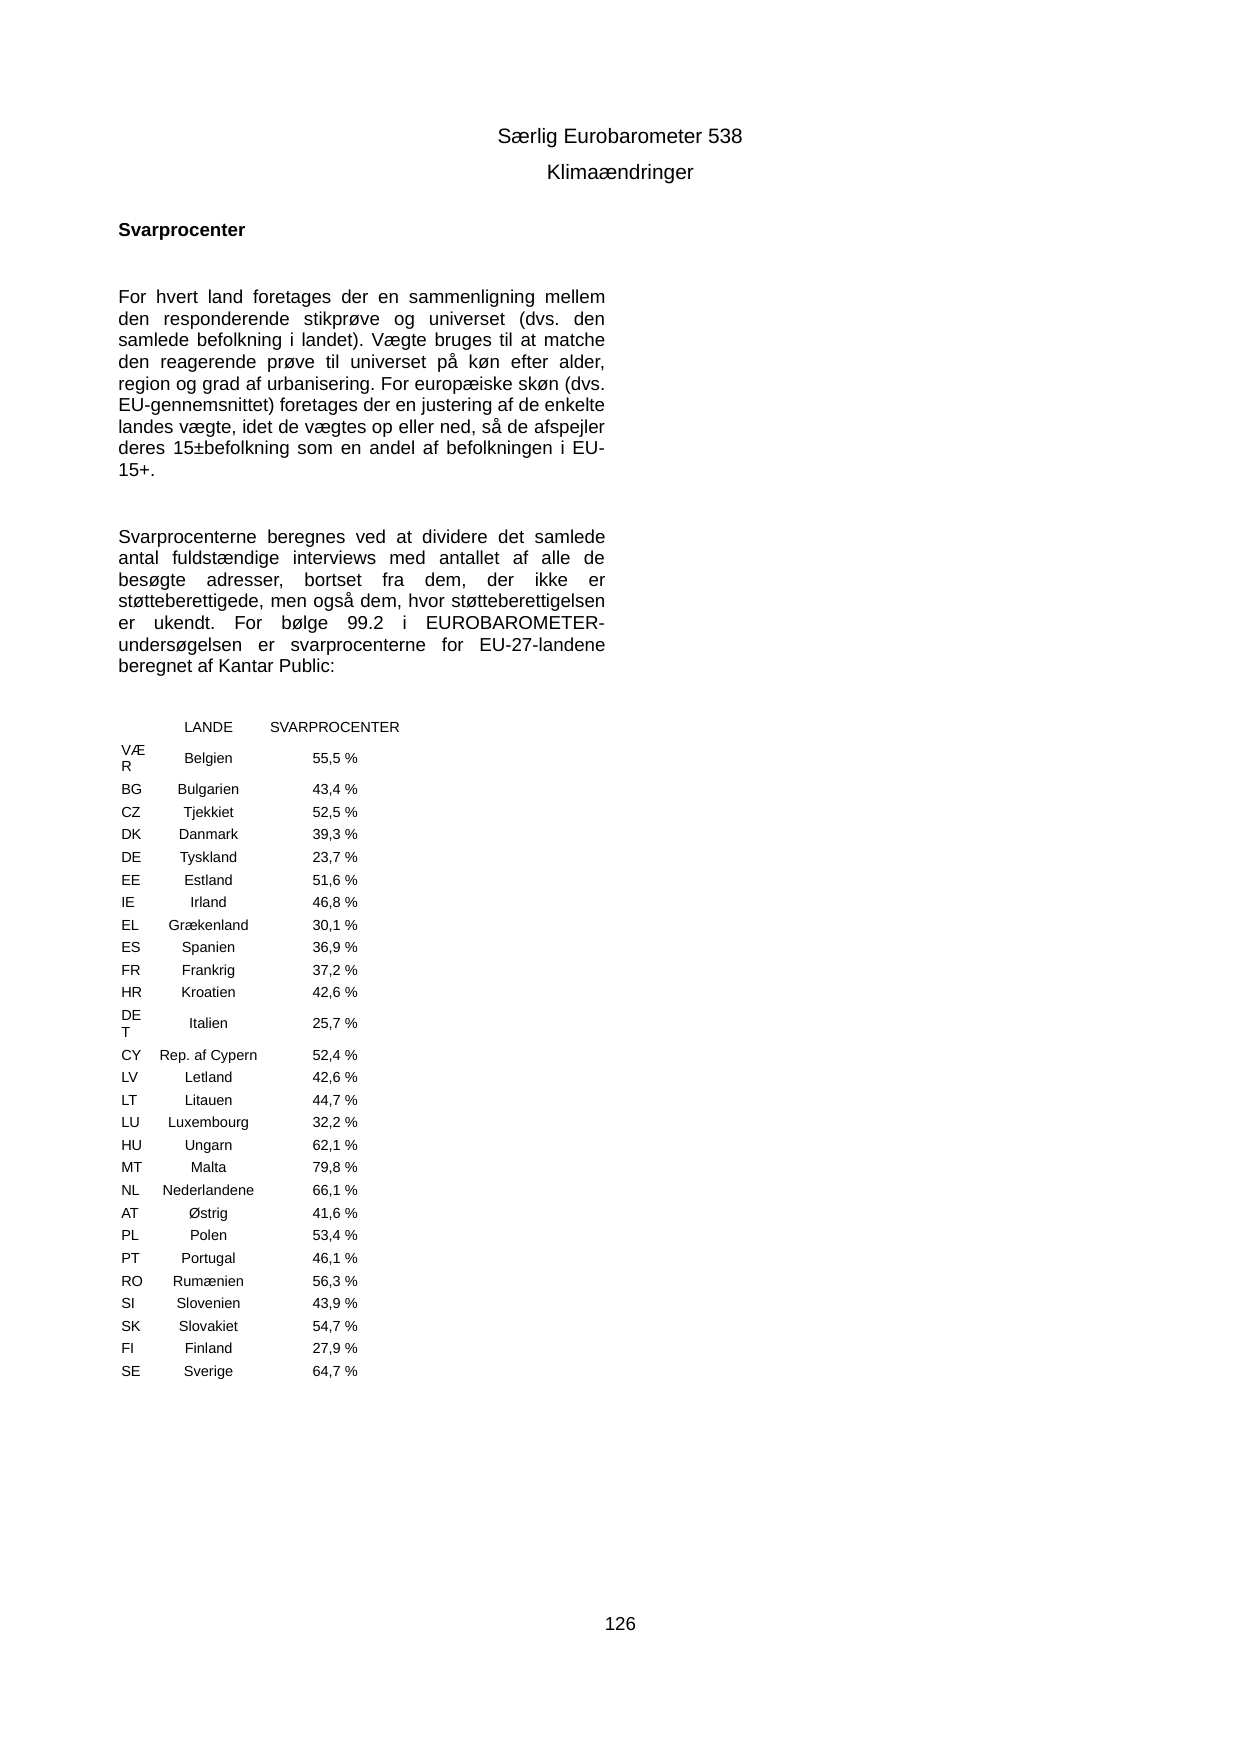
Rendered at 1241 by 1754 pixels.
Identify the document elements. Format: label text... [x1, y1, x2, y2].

table_cell 44,7 % [265, 1089, 405, 1111]
table_cell HR [118, 981, 152, 1004]
table_cell EL [118, 914, 152, 936]
table_cell 41,6 % [265, 1201, 405, 1224]
table_cell HU [118, 1134, 152, 1156]
table_cell Portugal [152, 1247, 264, 1269]
table_cell 66,1 % [265, 1179, 405, 1201]
table_cell EE [118, 868, 152, 891]
table_cell Ungarn [152, 1134, 264, 1156]
table_cell 62,1 % [265, 1134, 405, 1156]
table_cell Grækenland [152, 914, 264, 936]
table_cell 52,4 % [265, 1043, 405, 1066]
table_cell SE [118, 1360, 152, 1382]
table_cell Irland [152, 891, 264, 913]
table_cell Kroatien [152, 981, 264, 1004]
table_cell FR [118, 959, 152, 981]
table_cell 36,9 % [265, 936, 405, 959]
table_cell Belgien [152, 739, 264, 778]
table_cell 46,1 % [265, 1247, 405, 1269]
table_cell 52,5 % [265, 800, 405, 823]
table_cell VÆR [118, 739, 152, 778]
table_cell 54,7 % [265, 1315, 405, 1337]
table_cell Luxembourg [152, 1111, 264, 1134]
table_cell PL [118, 1224, 152, 1247]
table_cell Finland [152, 1337, 264, 1360]
table_cell Sverige [152, 1360, 264, 1382]
table_cell SK [118, 1315, 152, 1337]
table_cell PT [118, 1247, 152, 1269]
table_cell 64,7 % [265, 1360, 405, 1382]
table_cell LV [118, 1066, 152, 1088]
table_cell FI [118, 1337, 152, 1360]
table_cell 39,3 % [265, 823, 405, 846]
table_cell DET [118, 1004, 152, 1043]
table_cell 32,2 % [265, 1111, 405, 1134]
table_cell Italien [152, 1004, 264, 1043]
table_cell RO [118, 1269, 152, 1292]
table_cell Spanien [152, 936, 264, 959]
table_header [118, 716, 152, 738]
text Svarprocenter [118, 219, 605, 241]
table_cell 42,6 % [265, 981, 405, 1004]
table_cell Nederlandene [152, 1179, 264, 1201]
table_cell 43,4 % [265, 778, 405, 800]
table_cell Rumænien [152, 1269, 264, 1292]
table_cell AT [118, 1201, 152, 1224]
table_cell Slovenien [152, 1292, 264, 1314]
table_cell 42,6 % [265, 1066, 405, 1088]
table_cell Bulgarien [152, 778, 264, 800]
table_cell BG [118, 778, 152, 800]
table_cell 37,2 % [265, 959, 405, 981]
table_cell DK [118, 823, 152, 846]
table_cell 56,3 % [265, 1269, 405, 1292]
table_cell Østrig [152, 1201, 264, 1224]
text For hvert land foretages der en sammenligning mellem den responderende stikprøve og universet (dvs. den samlede befolkning i landet). Vægte bruges til at matche den reagerende prøve til universet på køn efter alder, region og grad af urbanisering. For europæiske skøn (dvs. EU-gennemsnittet) foretages der en justering af de enkelte landes vægte, idet de vægtes op eller ned, så de afspejler deres 15±befolkning som en andel af befolkningen i EU-15+. [118, 286, 605, 480]
table_cell 23,7 % [265, 846, 405, 868]
table_cell 43,9 % [265, 1292, 405, 1314]
table_cell 51,6 % [265, 868, 405, 891]
table_header LANDE [152, 716, 264, 738]
table_cell 46,8 % [265, 891, 405, 913]
table_cell SI [118, 1292, 152, 1314]
table_cell 79,8 % [265, 1156, 405, 1179]
table_cell NL [118, 1179, 152, 1201]
table_cell CZ [118, 800, 152, 823]
table_cell 25,7 % [265, 1004, 405, 1043]
table_cell Tjekkiet [152, 800, 264, 823]
table_cell Slovakiet [152, 1315, 264, 1337]
table_cell 53,4 % [265, 1224, 405, 1247]
table_cell Estland [152, 868, 264, 891]
text Svarprocenterne beregnes ved at dividere det samlede antal fuldstændige interviews med antallet af alle de besøgte adresser, bortset fra dem, der ikke er støtteberettigede, men også dem, hvor støtteberettigelsen er ukendt. For bølge 99.2 i EUROBAROMETER-undersøgelsen er svarprocenterne for EU-27-landene beregnet af Kantar Public: [118, 526, 605, 676]
table_cell LT [118, 1089, 152, 1111]
table_cell Polen [152, 1224, 264, 1247]
table_cell Litauen [152, 1089, 264, 1111]
table_cell 55,5 % [265, 739, 405, 778]
table_cell LU [118, 1111, 152, 1134]
table_cell MT [118, 1156, 152, 1179]
table_cell DE [118, 846, 152, 868]
table_cell Letland [152, 1066, 264, 1088]
table_cell ES [118, 936, 152, 959]
table_cell Malta [152, 1156, 264, 1179]
table_cell CY [118, 1043, 152, 1066]
table_cell Tyskland [152, 846, 264, 868]
table_header SVARPROCENTER [265, 716, 405, 738]
table_cell 30,1 % [265, 914, 405, 936]
table_cell 27,9 % [265, 1337, 405, 1360]
table_cell Frankrig [152, 959, 264, 981]
table_cell Danmark [152, 823, 264, 846]
table_cell Rep. af Cypern [152, 1043, 264, 1066]
table_cell IE [118, 891, 152, 913]
